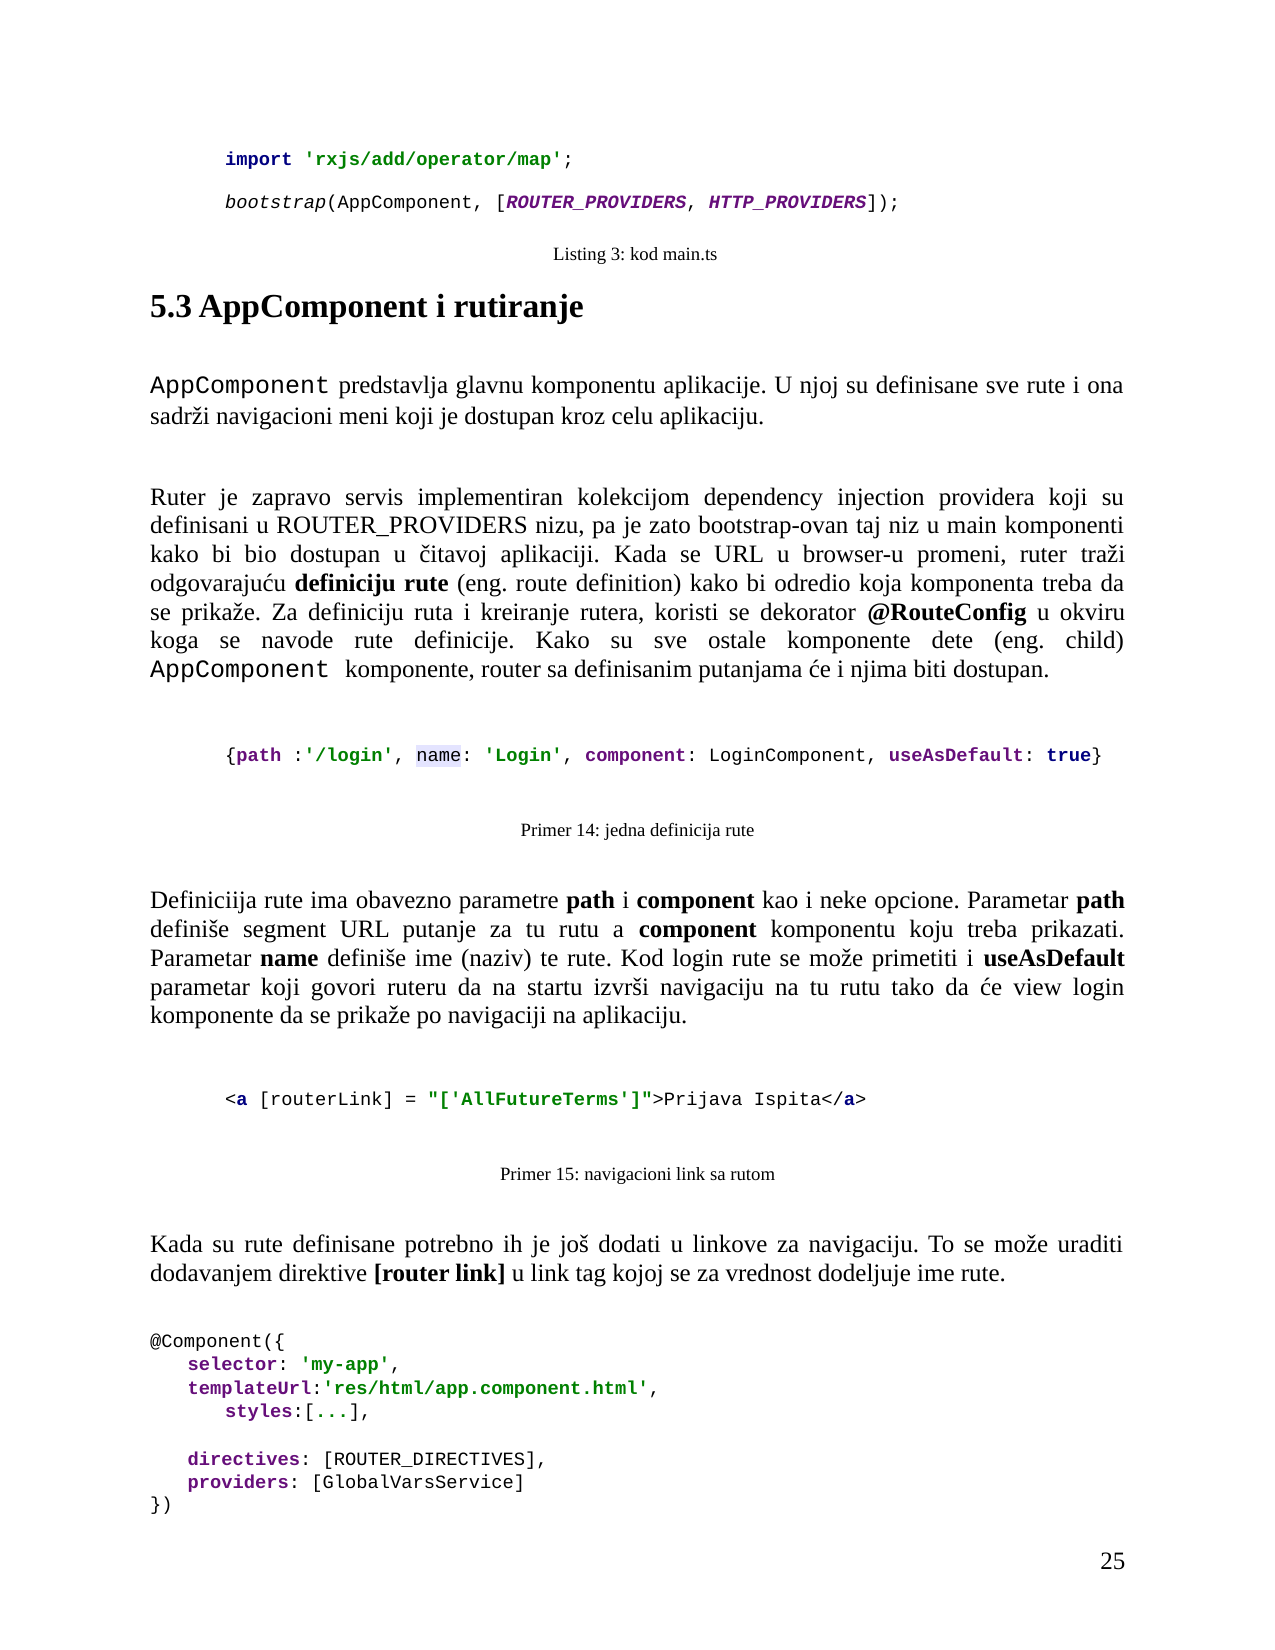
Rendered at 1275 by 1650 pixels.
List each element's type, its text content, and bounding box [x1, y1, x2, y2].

text AppComponent predstavlja glavnu komponentu aplikacije. U njoj su definisane sve rute i ona sadrži navigacioni meni koji je dostupan kroz celu aplikaciju. [150, 370, 1125, 429]
text providers: [GlobalVarsService] [150, 1471, 1125, 1495]
text Listing 3: kod main.ts [150, 243, 1125, 265]
text Kada su rute definisane potrebno ih je još dodati u linkove za navigaciju. To se može uraditi dodavanjem direktive [router link] u link tag kojoj se za vrednost dodeljuje ime rute. [150, 1229, 1125, 1287]
text @Component({ [150, 1332, 1125, 1353]
text {path :'/login', name: 'Login', component: LoginComponent, useAsDefault: true} [150, 737, 1125, 767]
text styles:[...], [150, 1400, 1125, 1424]
text import 'rxjs/add/operator/map'; [150, 150, 1125, 171]
text directives: [ROUTER_DIRECTIVES], [150, 1448, 1125, 1471]
text templateUrl:'res/html/app.component.html', [150, 1377, 1125, 1400]
subtitle 5.3 AppComponent i rutiranje [150, 286, 1125, 324]
text Primer 14: jedna definicija rute [150, 819, 1125, 840]
text Definiciija rute ima obavezno parametre path i component kao i neke opcione. Parametar path definiše segment URL putanje za tu rutu a component komponentu koju treba prikazati. Parametar name definiše ime (naziv) te rute. Kod login rute se može primetiti i useAsDefault parametar koji govori ruteru da na startu izvrši navigaciju na tu rutu tako da će view login komponente da se prikaže po navigaciji na aplikaciju. [150, 886, 1125, 1029]
text Ruter je zapravo servis implementiran kolekcijom dependency injection providera koji su definisani u ROUTER_PROVIDERS nizu, pa je zato bootstrap-ovan taj niz u main komponenti kako bi bio dostupan u čitavoj aplikaciji. Kada se URL u browser-u promeni, ruter traži odgovarajuću definiciju rute (eng. route definition) kako bi odredio koja komponenta treba da se prikaže. Za definiciju ruta i kreiranje rutera, koristi se dekorator @RouteConfig u okviru koga se navode rute definicije. Kako su sve ostale komponente dete (eng. child) AppComponent komponente, router sa definisanim putanjama će i njima biti dostupan. [150, 482, 1125, 685]
text Primer 15: navigacioni link sa rutom [150, 1163, 1125, 1184]
text bootstrap(AppComponent, [ROUTER_PROVIDERS, HTTP_PROVIDERS]); [150, 192, 1125, 214]
text }) [150, 1495, 1125, 1516]
text <a [routerLink] = "['AllFutureTerms']">Prijava Ispita</a> [150, 1082, 1125, 1111]
text selector: 'my-app', [150, 1353, 1125, 1377]
